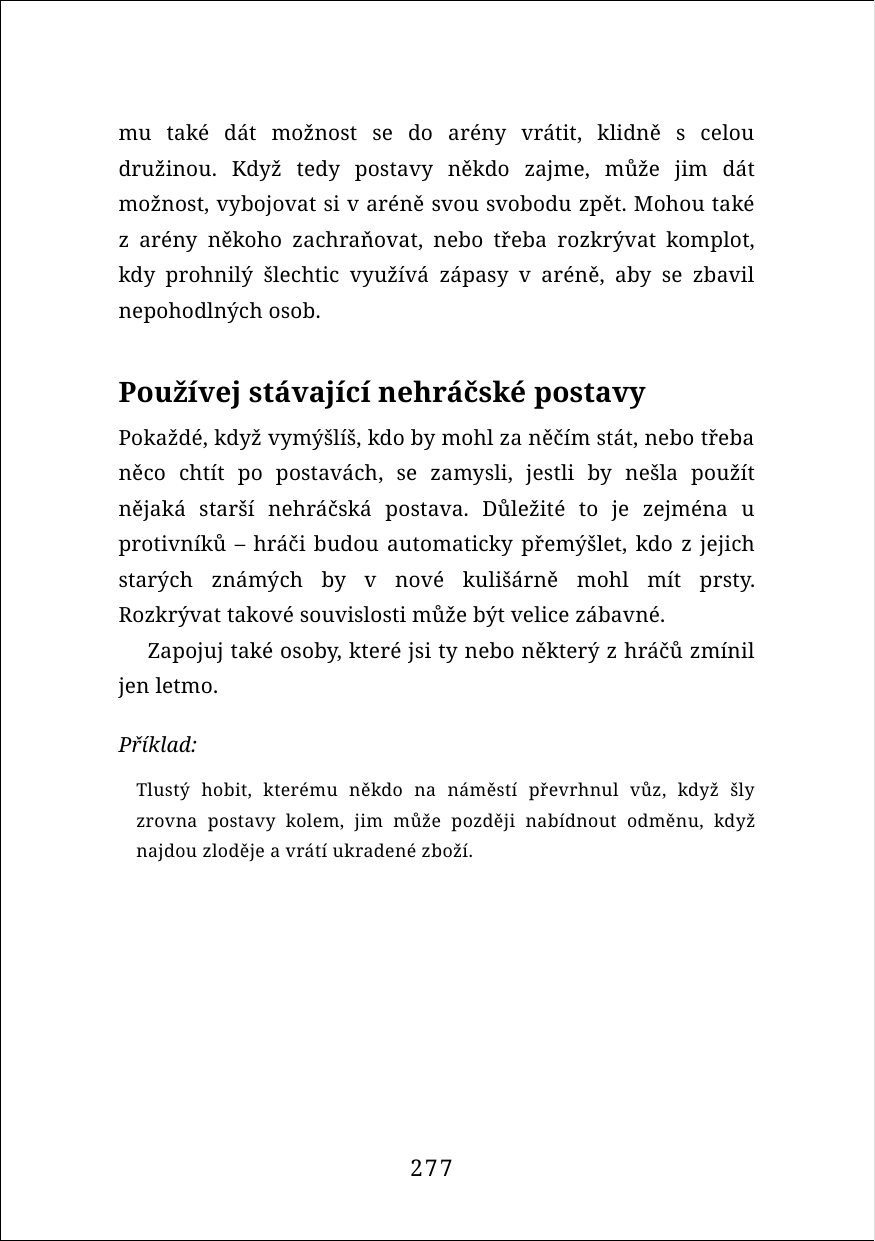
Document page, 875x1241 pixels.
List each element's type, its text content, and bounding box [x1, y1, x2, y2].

subtitle Používej stávající nehráčské postavy [118, 373, 756, 411]
text Tlustý hobit, kterému někdo na náměstí převrhnul vůz, když šly zrovna postavy kolem, jim může později nabídnout odměnu, když najdou zloděje a vrátí ukradené zboží. [136, 778, 756, 862]
text Příklad: [118, 731, 756, 759]
text Pokaždé, když vymýšlíš, kdo by mohl za něčím stát, nebo třeba něco chtít po postavách, se zamysli, jestli by nešla použít nějaká starší nehráčská postava. Důležité to je zejména u protivníků – hráči budou automaticky přemýšlet, kdo z jejich starých známých by v nové kulišárně mohl mít prsty. Rozkrývat takové souvislosti může být velice zábavné. Zapojuj také osoby, které jsi ty nebo některý z hráčů zmínil jen letmo. [118, 423, 756, 700]
text mu také dát možnost se do arény vrátit, klidně s celou družinou. Když tedy postavy někdo zajme, může jim dát možnost, vybojovat si v aréně svou svobodu zpět. Mohou také z arény někoho zachraňovat, nebo třeba rozkrývat komplot, kdy prohnilý šlechtic využívá zápasy v aréně, aby se zbavil nepohodlných osob. [118, 118, 756, 324]
